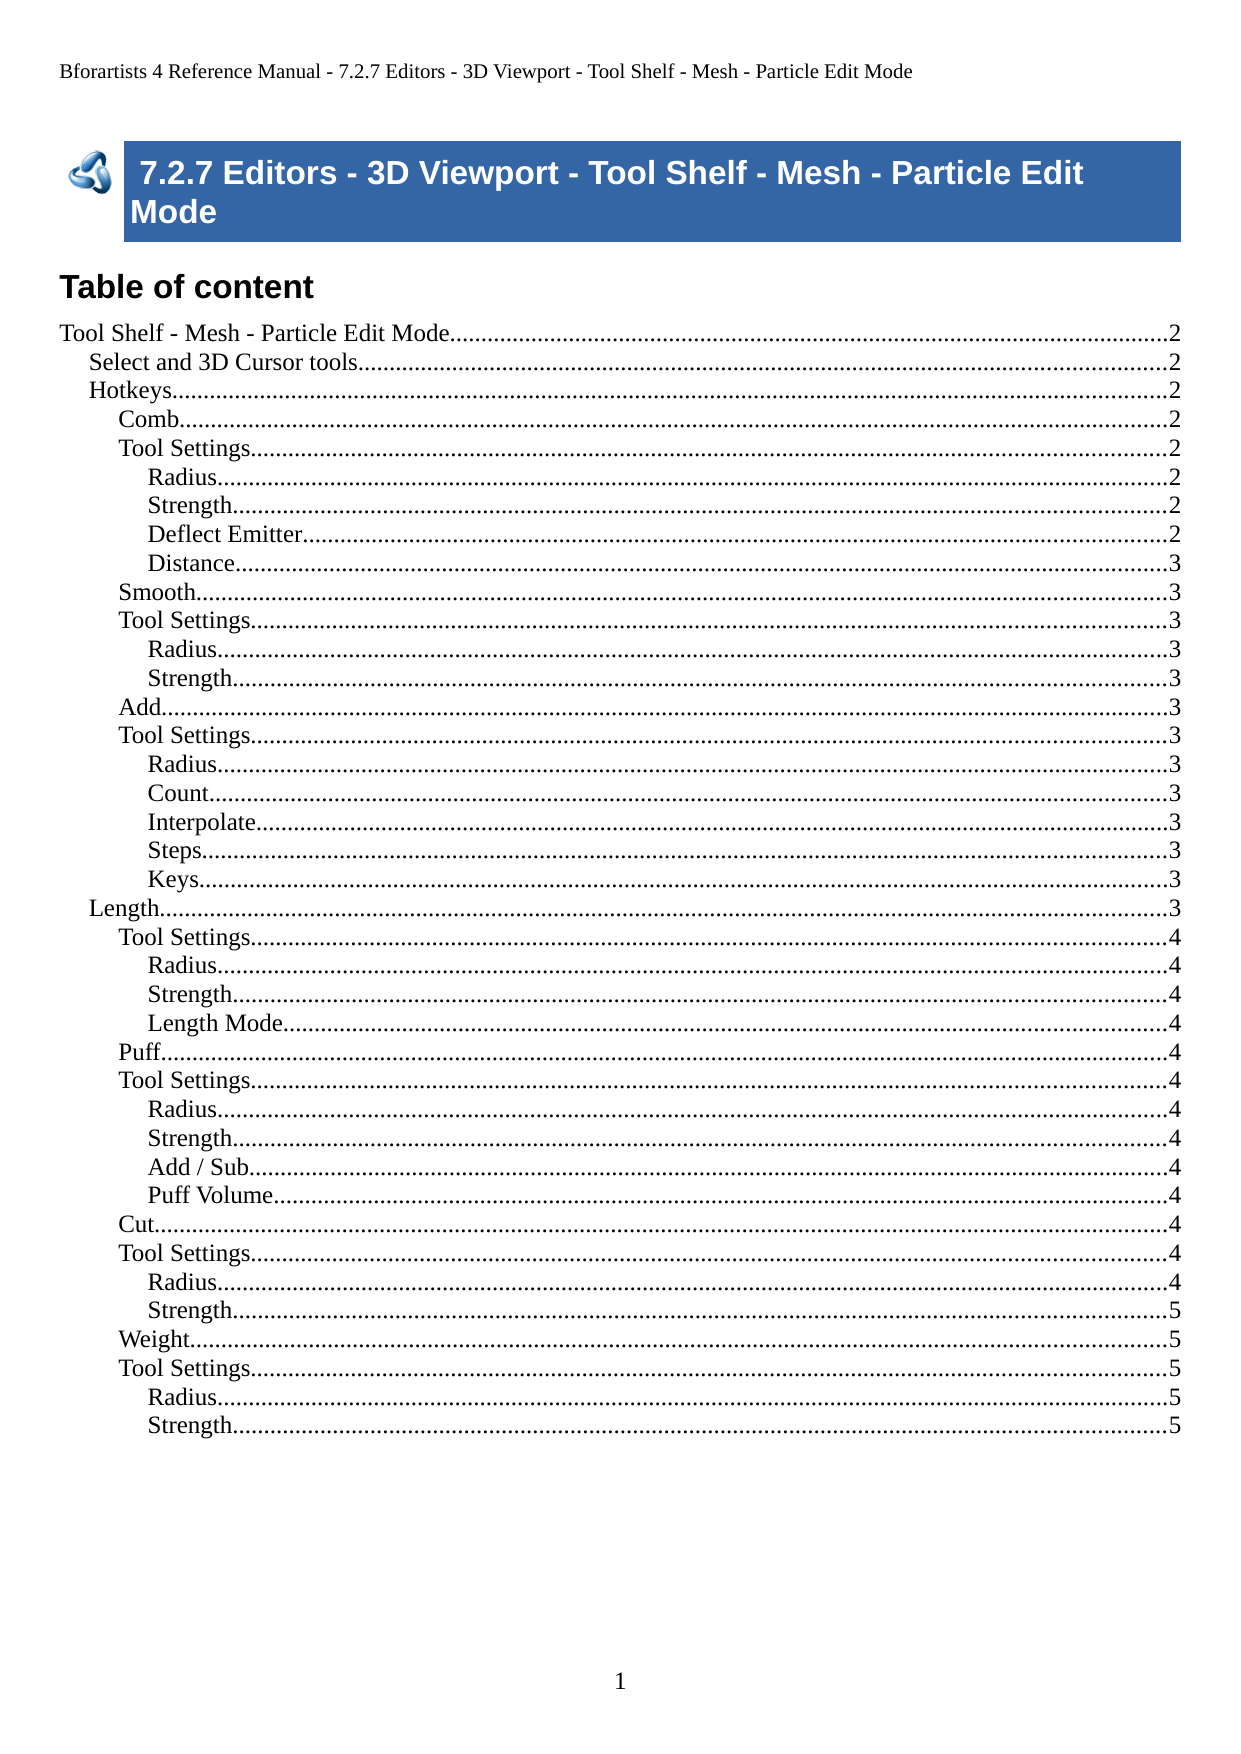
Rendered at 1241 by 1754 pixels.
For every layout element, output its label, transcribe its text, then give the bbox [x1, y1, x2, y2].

text Add / Sub 4 [147, 1152, 1181, 1180]
text Select and 3D Cursor tools 2 [88, 347, 1181, 375]
text Cut 4 [118, 1209, 1181, 1238]
text Puff 4 [118, 1037, 1181, 1065]
table_header 7.2.7 Editors - 3D Viewport - Tool Shelf - Mesh - Particle Edit Mode [124, 141, 1181, 242]
text Add 3 [118, 692, 1181, 720]
text Tool Settings 5 [118, 1353, 1181, 1382]
text Tool Settings 4 [118, 1238, 1181, 1267]
text Radius 4 [147, 1267, 1181, 1295]
text Tool Settings 3 [118, 720, 1181, 749]
text Deflect Emitter 2 [147, 519, 1181, 548]
text Interpolate 3 [147, 807, 1181, 835]
text Smooth 3 [118, 577, 1181, 605]
text Length Mode 4 [147, 1008, 1181, 1037]
text Radius 3 [147, 634, 1181, 663]
text Steps 3 [147, 835, 1181, 864]
text Distance 3 [147, 548, 1181, 577]
text Tool Settings 4 [118, 1065, 1181, 1094]
text Tool Shelf - Mesh - Particle Edit Mode 2 [59, 318, 1181, 347]
text Tool Settings 4 [118, 922, 1181, 950]
text Strength 4 [147, 1123, 1181, 1152]
text Strength 5 [147, 1295, 1181, 1324]
text Strength 5 [147, 1410, 1181, 1439]
text Puff Volume 4 [147, 1180, 1181, 1209]
text Radius 3 [147, 749, 1181, 778]
subtitle Table of content [59, 267, 1181, 305]
text Hotkeys 2 [88, 375, 1181, 404]
text Length 3 [88, 893, 1181, 922]
text Tool Settings 3 [118, 605, 1181, 634]
table_header [59, 141, 124, 242]
picture [65, 147, 114, 197]
text Comb 2 [118, 404, 1181, 433]
text Radius 4 [147, 950, 1181, 979]
text Weight 5 [118, 1324, 1181, 1353]
text Strength 3 [147, 663, 1181, 692]
text Radius 2 [147, 462, 1181, 490]
text Tool Settings 2 [118, 433, 1181, 462]
text Keys 3 [147, 864, 1181, 893]
text Count 3 [147, 778, 1181, 807]
text Radius 4 [147, 1094, 1181, 1123]
text Strength 2 [147, 490, 1181, 519]
text Strength 4 [147, 979, 1181, 1008]
text Radius 5 [147, 1382, 1181, 1410]
